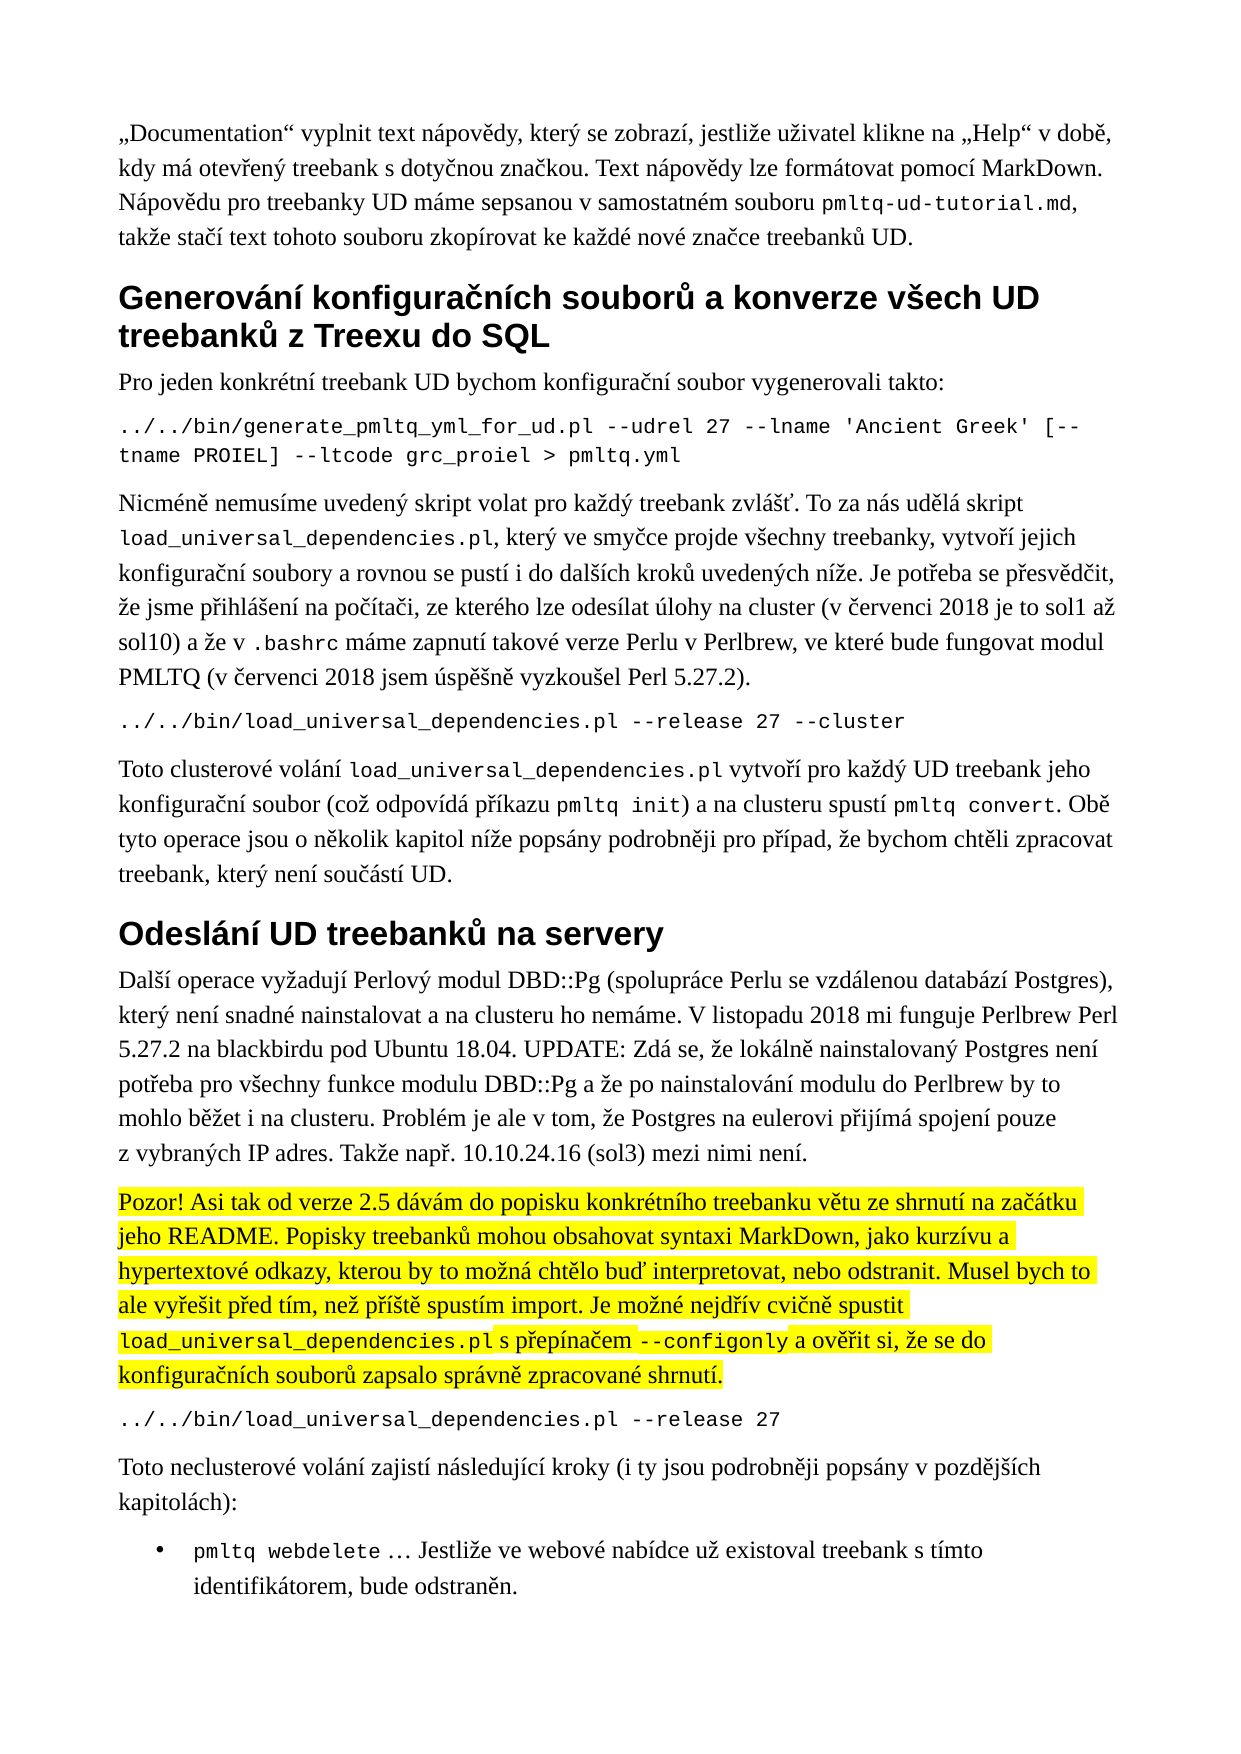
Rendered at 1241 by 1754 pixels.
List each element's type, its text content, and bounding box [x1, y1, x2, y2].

subtitle Generování konfiguračních souborů a konverze všech UD treebanků z Treexu do SQL [118, 278, 1122, 355]
text ../../bin/load_universal_dependencies.pl --release 27 --cluster [118, 711, 1122, 734]
text Další operace vyžadují Perlový modul DBD::Pg (spolupráce Perlu se vzdálenou databází Postgres), který není snadné nainstalovat a na clusteru ho nemáme. V listopadu 2018 mi funguje Perlbrew Perl 5.27.2 na blackbirdu pod Ubuntu 18.04. UPDATE: Zdá se, že lokálně nainstalovaný Postgres není potřeba pro všechny funkce modulu DBD::Pg a že po nainstalování modulu do Perlbrew by to mohlo běžet i na clusteru. Problém je ale v tom, že Postgres na eulerovi přijímá spojení pouze z vybraných IP adres. Takže např. 10.10.24.16 (sol3) mezi nimi není. [118, 965, 1122, 1167]
text ../../bin/generate_pmltq_yml_for_ud.pl --udrel 27 --lname 'Ancient Greek' [--tname PROIEL] --ltcode grc_proiel > pmltq.yml [118, 417, 1122, 468]
text Nicméně nemusíme uvedený skript volat pro každý treebank zvlášť. To za nás udělá skript load_universal_dependencies.pl, který ve smyčce projde všechny treebanky, vytvoří jejich konfigurační soubory a rovnou se pustí i do dalších kroků uvedených níže. Je potřeba se přesvědčit, že jsme přihlášení na počítači, ze kterého lze odesílat úlohy na cluster (v červenci 2018 je to sol1 až sol10) a že v .bashrc máme zapnutí takové verze Perlu v Perlbrew, ve které bude fungovat modul PMLTQ (v červenci 2018 jsem úspěšně vyzkoušel Perl 5.27.2). [118, 488, 1122, 691]
list pmltq webdelete … Jestliže ve webové nabídce už existoval treebank s tímto identifikátorem, bude odstraněn. [156, 1536, 1122, 1600]
text ../../bin/load_universal_dependencies.pl --release 27 [118, 1409, 1122, 1433]
subtitle Odeslání UD treebanků na servery [118, 914, 1122, 953]
text Toto neclusterové volání zajistí následující kroky (i ty jsou podrobněji popsány v pozdějších kapitolách): [118, 1452, 1122, 1515]
text „Documentation“ vyplnit text nápovědy, který se zobrazí, jestliže uživatel klikne na „Help“ v době, kdy má otevřený treebank s dotyčnou značkou. Text nápovědy lze formátovat pomocí MarkDown. Nápovědu pro treebanky UD máme sepsanou v samostatném souboru pmltq-ud-tutorial.md, takže stačí text tohoto souboru zkopírovat ke každé nové značce treebanků UD. [118, 118, 1122, 251]
text Toto clusterové volání load_universal_dependencies.pl vytvoří pro každý UD treebank jeho konfigurační soubor (což odpovídá příkazu pmltq init) a na clusteru spustí pmltq convert. Obě tyto operace jsou o několik kapitol níže popsány podrobněji pro případ, že bychom chtěli zpracovat treebank, který není součástí UD. [118, 754, 1122, 888]
text Pozor! Asi tak od verze 2.5 dávám do popisku konkrétního treebanku větu ze shrnutí na začátku jeho README. Popisky treebanků mohou obsahovat syntaxi MarkDown, jako kurzívu a hypertextové odkazy, kterou by to možná chtělo buď interpretovat, nebo odstranit. Musel bych to ale vyřešit před tím, než příště spustím import. Je možné nejdřív cvičně spustit load_universal_dependencies.pl s přepínačem --configonly a ověřit si, že se do konfiguračních souborů zapsalo správně zpracované shrnutí. [118, 1187, 1122, 1389]
text Pro jeden konkrétní treebank UD bychom konfigurační soubor vygenerovali takto: [118, 367, 1122, 396]
